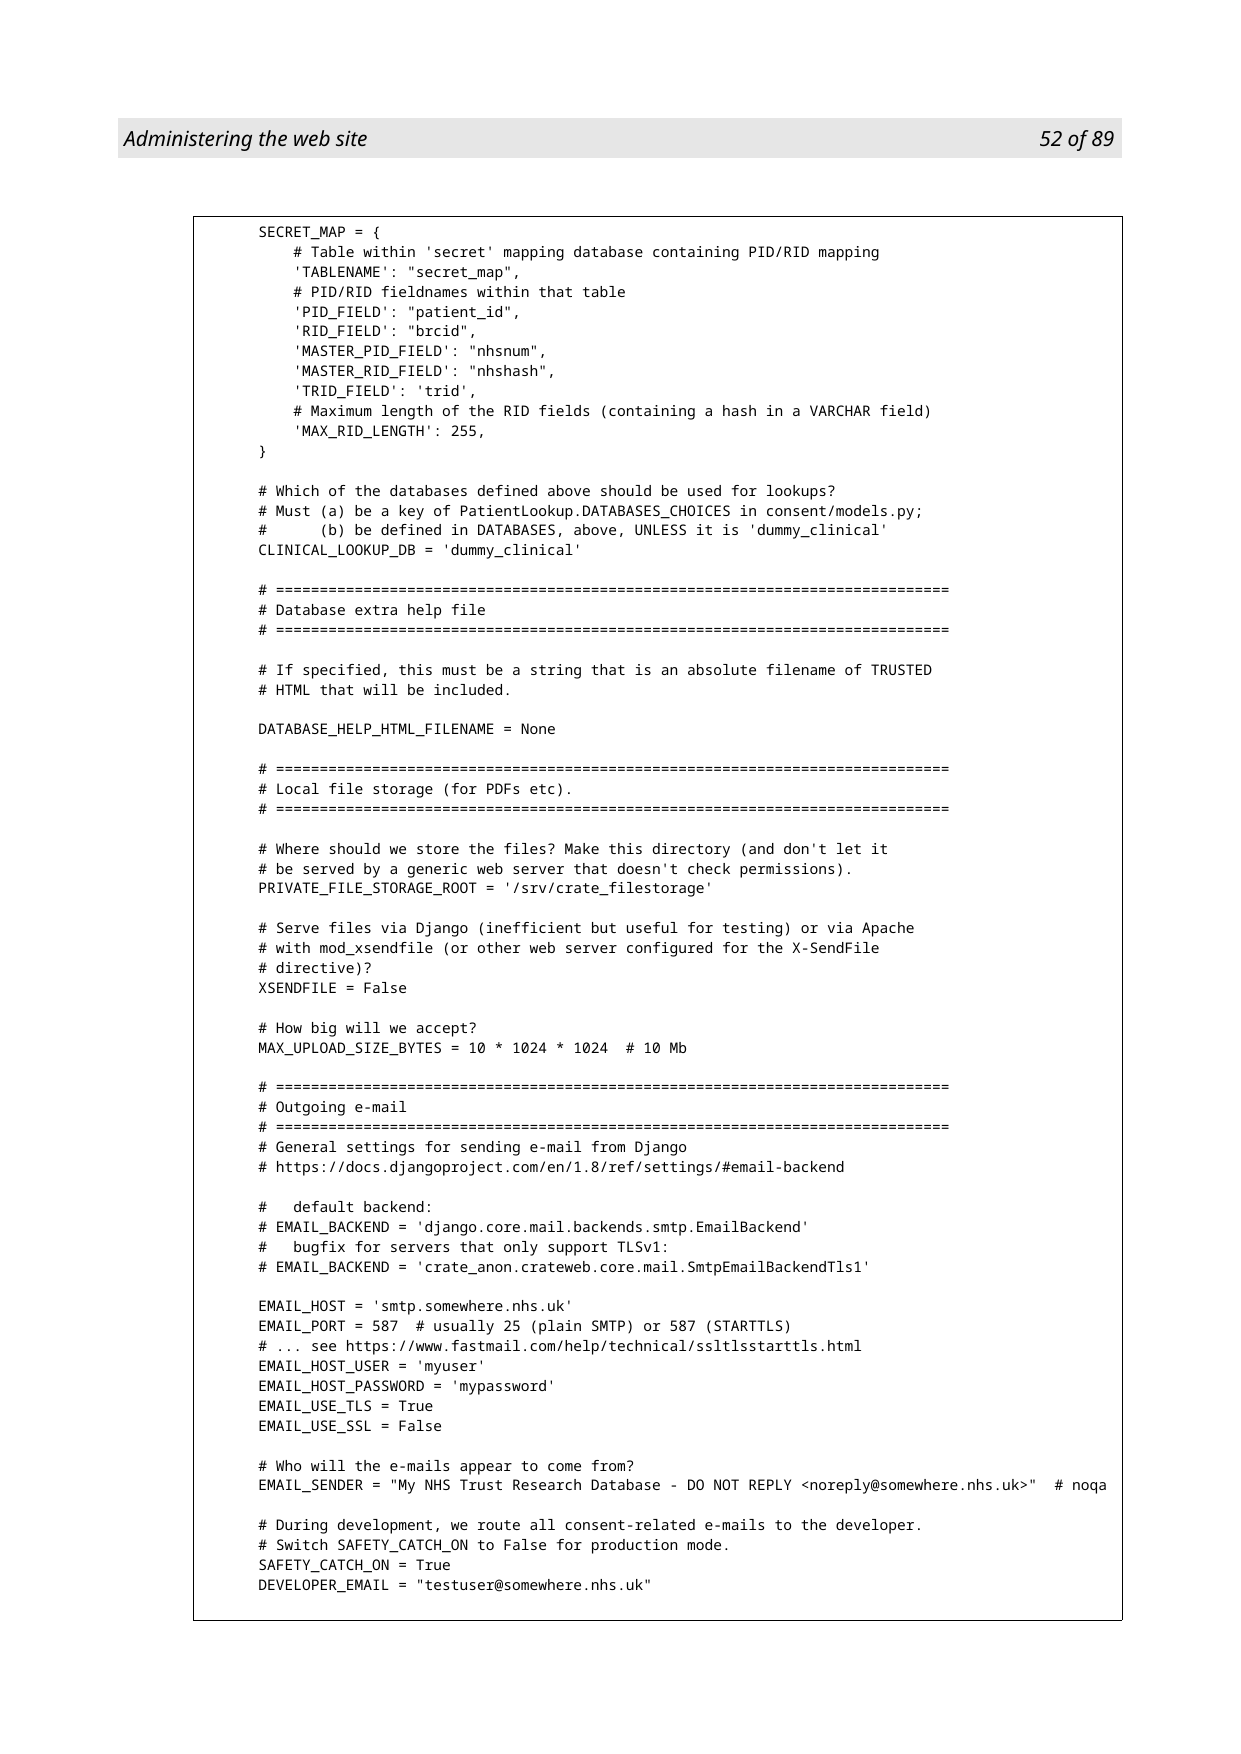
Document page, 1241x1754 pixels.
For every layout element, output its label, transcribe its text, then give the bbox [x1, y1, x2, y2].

table_header SECRET_MAP = { # Table within 'secret' mapping database containing PID/RID mapping 'TABLENAME': "secret_map", # PID/RID fieldnames within that table 'PID_FIELD': "patient_id", 'RID_FIELD': "brcid", 'MASTER_PID_FIELD': "nhsnum", 'MASTER_RID_FIELD': "nhshash", 'TRID_FIELD': 'trid', # Maximum length of the RID fields (containing a hash in a VARCHAR field) 'MAX_RID_LENGTH': 255, } # Which of the databases defined above should be used for lookups? # Must (a) be a key of PatientLookup.DATABASES_CHOICES in consent/models.py; # (b) be defined in DATABASES, above, UNLESS it is 'dummy_clinical' CLINICAL_LOOKUP_DB = 'dummy_clinical' # ============================================================================= # Database extra help file # ============================================================================= # If specified, this must be a string that is an absolute filename of TRUSTED # HTML that will be included. DATABASE_HELP_HTML_FILENAME = None # ============================================================================= # Local file storage (for PDFs etc). # ============================================================================= # Where should we store the files? Make this directory (and don't let it # be served by a generic web server that doesn't check permissions). PRIVATE_FILE_STORAGE_ROOT = '/srv/crate_filestorage' # Serve files via Django (inefficient but useful for testing) or via Apache # with mod_xsendfile (or other web server configured for the X-SendFile # directive)? XSENDFILE = False # How big will we accept? MAX_UPLOAD_SIZE_BYTES = 10 * 1024 * 1024 # 10 Mb # ============================================================================= # Outgoing e-mail # ============================================================================= # General settings for sending e-mail from Django # https://docs.djangoproject.com/en/1.8/ref/settings/#email-backend # default backend: # EMAIL_BACKEND = 'django.core.mail.backends.smtp.EmailBackend' # bugfix for servers that only support TLSv1: # EMAIL_BACKEND = 'crate_anon.crateweb.core.mail.SmtpEmailBackendTls1' EMAIL_HOST = 'smtp.somewhere.nhs.uk' EMAIL_PORT = 587 # usually 25 (plain SMTP) or 587 (STARTTLS) # ... see https://www.fastmail.com/help/technical/ssltlsstarttls.html EMAIL_HOST_USER = 'myuser' EMAIL_HOST_PASSWORD = 'mypassword' EMAIL_USE_TLS = True EMAIL_USE_SSL = False # Who will the e-mails appear to come from? EMAIL_SENDER = "My NHS Trust Research Database - DO NOT REPLY <noreply@somewhere.nhs.uk>" # noqa # During development, we route all consent-related e-mails to the developer. # Switch SAFETY_CATCH_ON to False for production mode. SAFETY_CATCH_ON = True DEVELOPER_EMAIL = "testuser@somewhere.nhs.uk" [194, 217, 1122, 1620]
